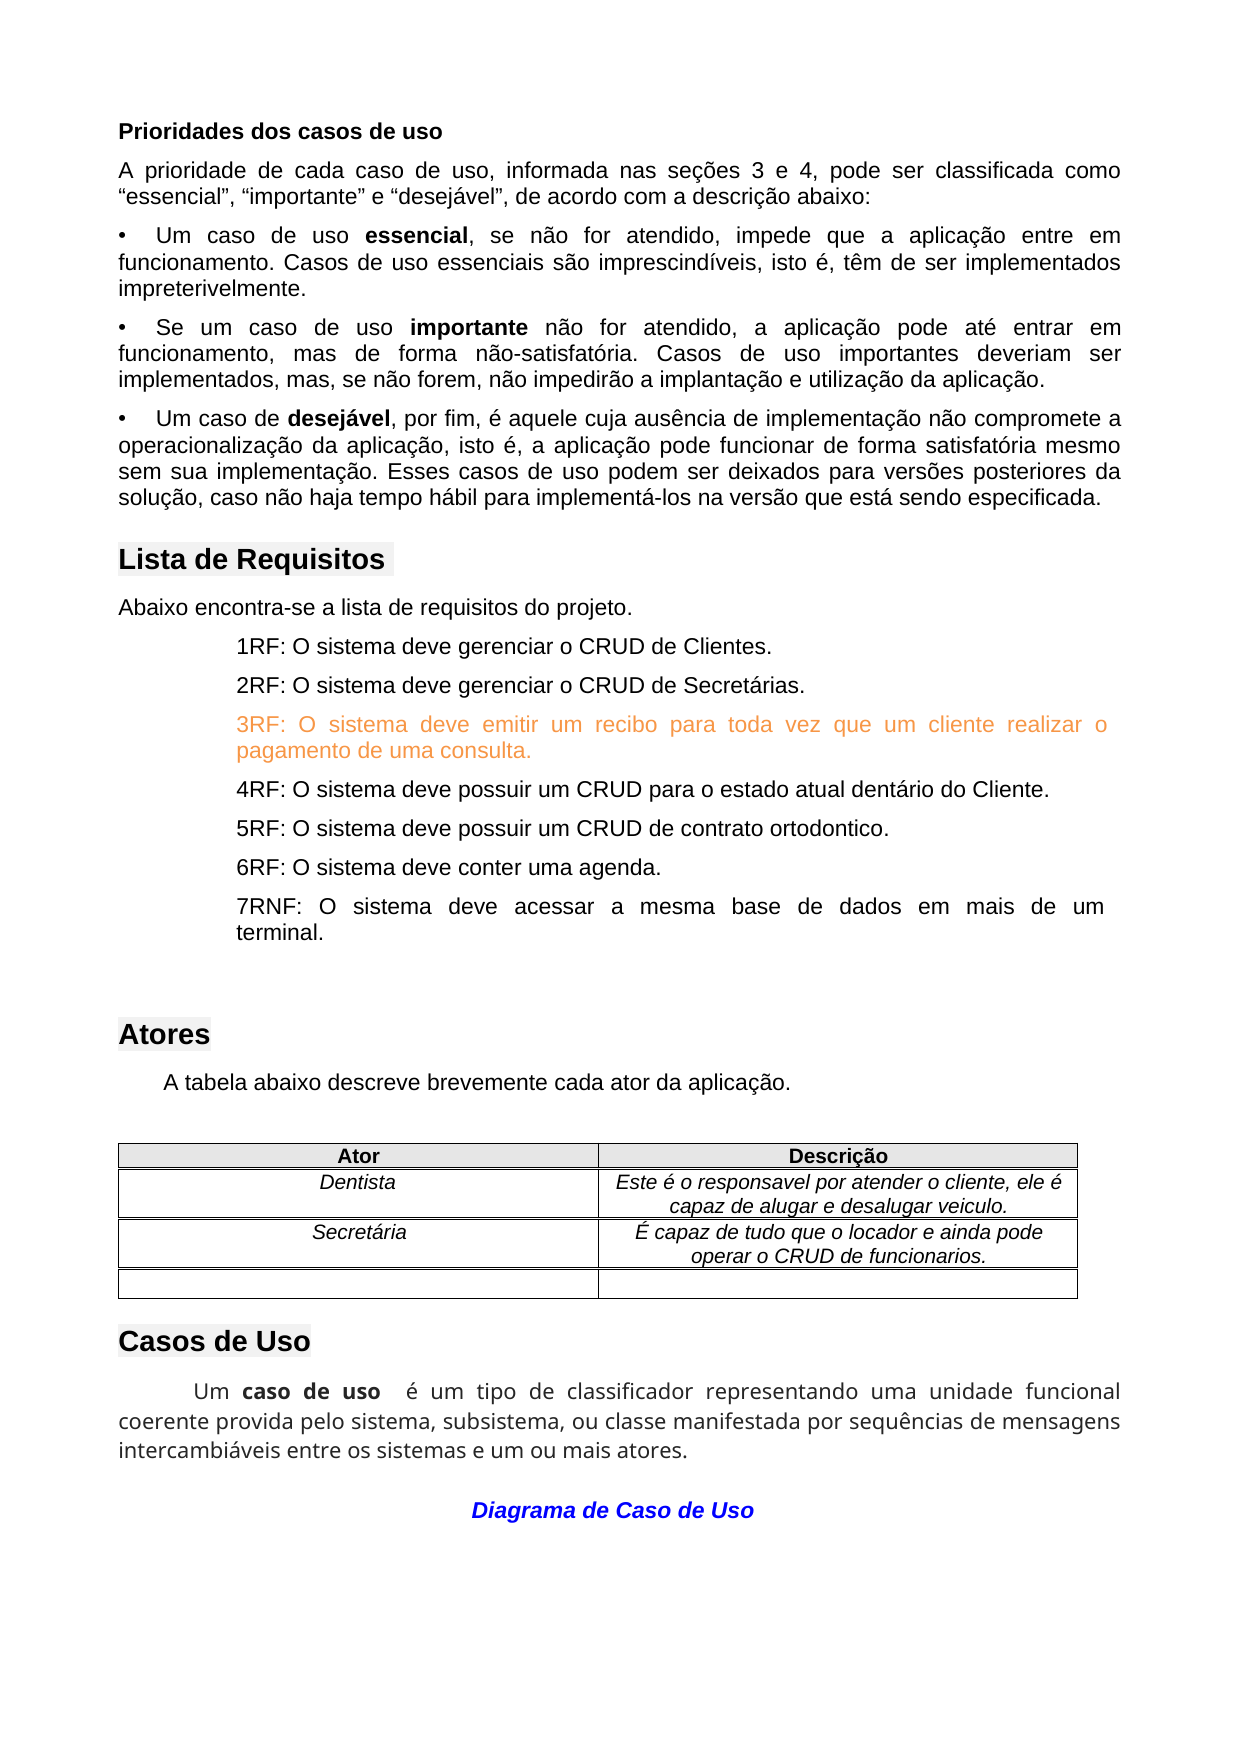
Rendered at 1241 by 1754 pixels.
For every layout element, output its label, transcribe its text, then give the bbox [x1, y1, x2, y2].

text A prioridade de cada caso de uso, informada nas seções 3 e 4, pode ser classificada como “essencial”, “importante” e “desejável”, de acordo com a descrição abaixo: [118, 157, 1122, 210]
table_header Ator [119, 1144, 598, 1167]
text Abaixo encontra-se a lista de requisitos do projeto. [118, 594, 1122, 621]
text 3RF: O sistema deve emitir um recibo para toda vez que um cliente realizar o pagamento de uma consulta. [118, 711, 1122, 763]
table_cell É capaz de tudo que o locador e ainda pode operar o CRUD de funcionarios. [599, 1220, 1077, 1267]
list Um caso de desejável, por fim, é aquele cuja ausência de implementação não compromete a operacionalização da aplicação, isto é, a aplicação pode funcionar de forma satisfatória mesmo sem sua implementação. Esses casos de uso podem ser deixados para versões posteriores da solução, caso não haja tempo hábil para implementá-los na versão que está sendo especificada. [81, 405, 1122, 511]
text 7RNF: O sistema deve acessar a mesma base de dados em mais de um terminal. [118, 893, 1122, 945]
text 5RF: O sistema deve possuir um CRUD de contrato ortodontico. [118, 815, 1122, 841]
text 4RF: O sistema deve possuir um CRUD para o estado atual dentário do Cliente. [118, 776, 1122, 802]
table_cell Secretária [119, 1220, 598, 1267]
text A tabela abaixo descreve brevemente cada ator da aplicação. [118, 1069, 1122, 1096]
text Um caso de uso é um tipo de classificador representando uma unidade funcional coerente provida pelo sistema, subsistema, ou classe manifestada por sequências de mensagens intercambiáveis entre os sistemas e um ou mais atores. [118, 1376, 1122, 1465]
text Lista de Requisitos [118, 542, 1122, 576]
table_cell [599, 1270, 1077, 1298]
text Diagrama de Caso de Uso [118, 1497, 1122, 1523]
table_cell Dentista [119, 1170, 598, 1217]
table_header Descrição [599, 1144, 1077, 1167]
text Casos de Uso [118, 1324, 1122, 1357]
text 1RF: O sistema deve gerenciar o CRUD de Clientes. [118, 633, 1122, 659]
text Atores [118, 1017, 1122, 1051]
text Prioridades dos casos de uso [118, 118, 1122, 144]
text 6RF: O sistema deve conter uma agenda. [118, 854, 1122, 880]
list Se um caso de uso importante não for atendido, a aplicação pode até entrar em funcionamento, mas de forma não-satisfatória. Casos de uso importantes deveriam ser implementados, mas, se não forem, não impedirão a implantação e utilização da aplicação. [81, 314, 1122, 393]
list Um caso de uso essencial, se não for atendido, impede que a aplicação entre em funcionamento. Casos de uso essenciais são imprescindíveis, isto é, têm de ser implementados impreterivelmente. [81, 222, 1122, 301]
table_cell [119, 1270, 598, 1298]
text 2RF: O sistema deve gerenciar o CRUD de Secretárias. [118, 672, 1122, 698]
table_cell Este é o responsavel por atender o cliente, ele é capaz de alugar e desalugar veiculo. [599, 1170, 1077, 1217]
